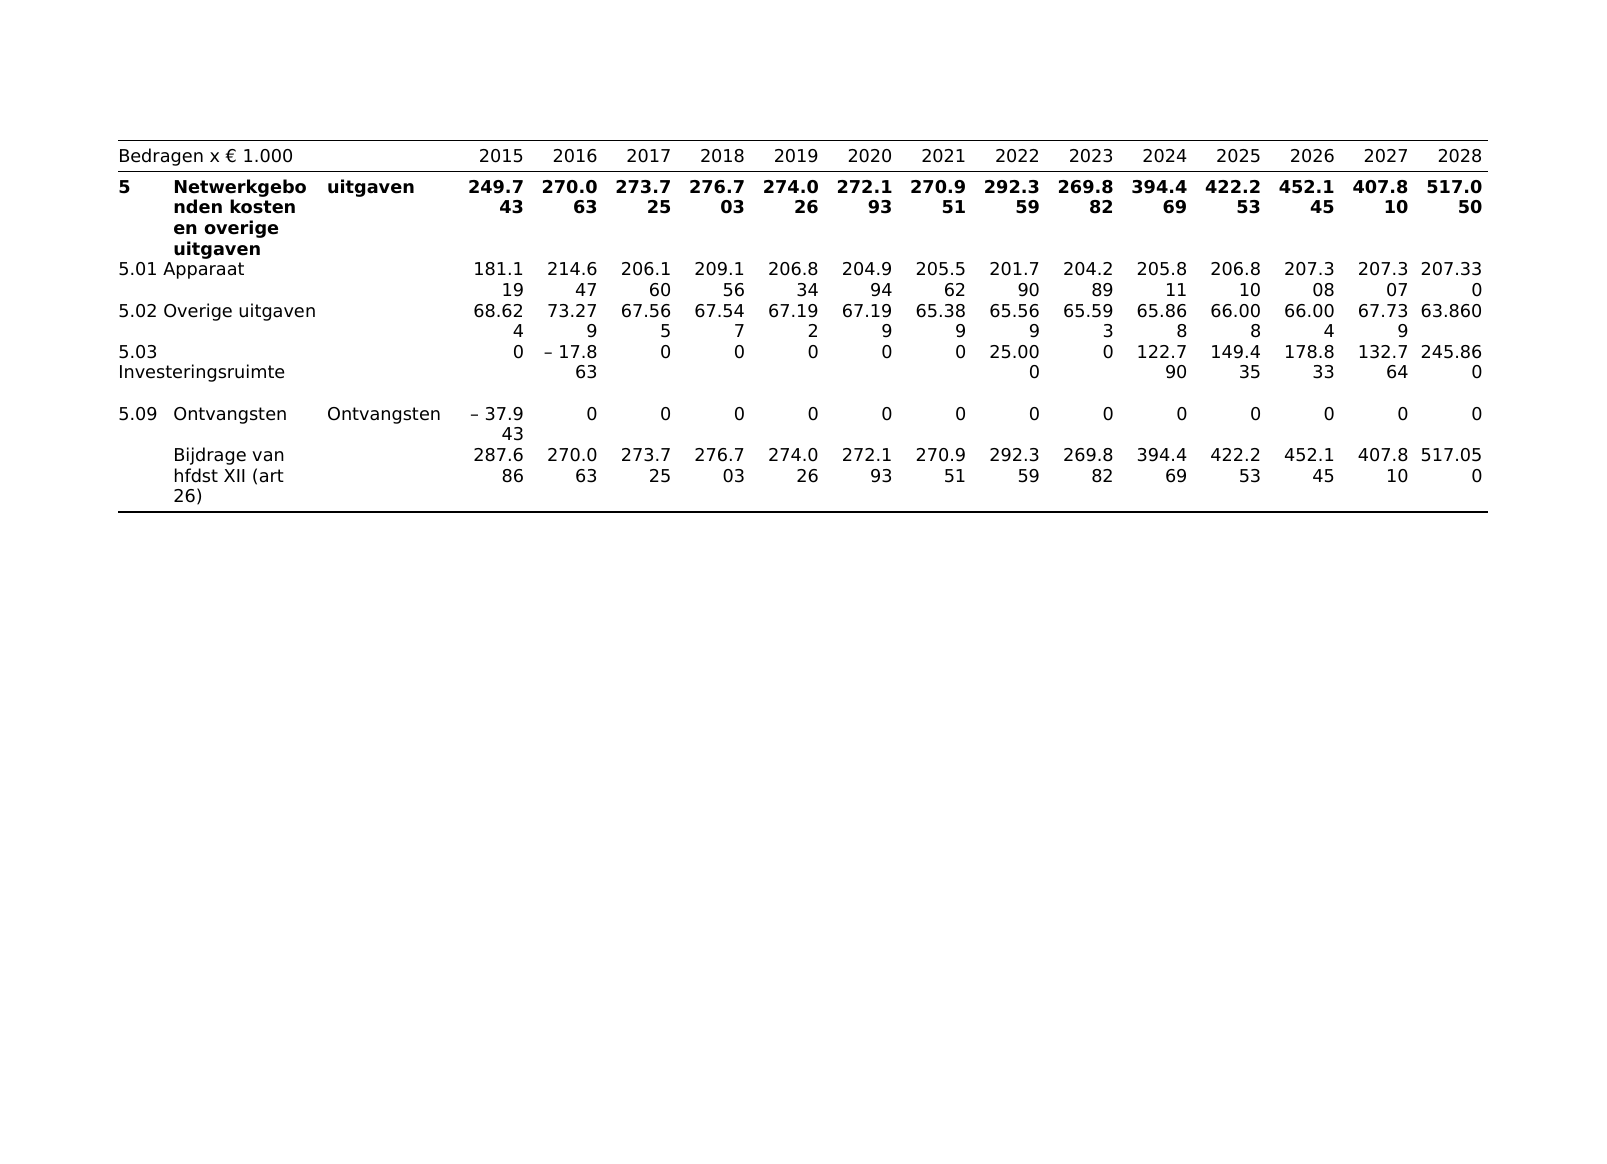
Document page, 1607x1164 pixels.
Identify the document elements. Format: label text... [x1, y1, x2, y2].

table_cell [1414, 383, 1488, 404]
table_cell 276.703 [677, 172, 751, 259]
table_cell [456, 383, 530, 404]
table_cell Ontvangsten [167, 404, 321, 445]
table_cell 270.063 [530, 445, 603, 511]
table_cell 0 [825, 404, 898, 445]
table_cell 0 [898, 342, 972, 383]
table_cell 0 [456, 342, 530, 383]
table_cell 209.156 [677, 259, 751, 301]
table_cell 67.199 [825, 301, 898, 342]
table_cell 270.951 [898, 445, 972, 511]
table_cell 67.565 [603, 301, 677, 342]
table_cell 149.435 [1193, 342, 1267, 383]
table_cell 274.026 [751, 172, 824, 259]
table_cell – 17.863 [530, 342, 603, 383]
table_cell 206.834 [751, 259, 824, 301]
table_header 2015 [456, 141, 530, 171]
table_cell [321, 342, 456, 383]
table_cell 270.063 [530, 172, 603, 259]
table_cell 274.026 [751, 445, 824, 511]
table_cell uitgaven [321, 172, 456, 259]
table_header 2020 [825, 141, 898, 171]
table_header [321, 141, 456, 171]
table_cell 207.308 [1267, 259, 1340, 301]
table_header 2017 [603, 141, 677, 171]
table_cell 207.330 [1414, 259, 1488, 301]
table_cell 407.810 [1340, 445, 1414, 511]
table_cell [1119, 383, 1193, 404]
table_cell Bijdrage van hfdst XII (art 26) [167, 445, 321, 511]
table_cell 0 [751, 404, 824, 445]
table_header 2018 [677, 141, 751, 171]
table_cell 0 [1046, 404, 1119, 445]
table_cell [118, 445, 167, 511]
table_header 2028 [1414, 141, 1488, 171]
table_cell 5.03 Investeringsruimte [118, 342, 321, 383]
table_cell 201.790 [972, 259, 1046, 301]
table_cell 66.008 [1193, 301, 1267, 342]
table_cell 394.469 [1119, 172, 1193, 259]
table_cell 0 [972, 404, 1046, 445]
table_cell 452.145 [1267, 445, 1340, 511]
table_cell 245.860 [1414, 342, 1488, 383]
table_cell 517.050 [1414, 172, 1488, 259]
table_cell 67.739 [1340, 301, 1414, 342]
table_cell 422.253 [1193, 172, 1267, 259]
table_header 2016 [530, 141, 603, 171]
table_cell 0 [677, 404, 751, 445]
table_cell 0 [751, 342, 824, 383]
table_cell 68.624 [456, 301, 530, 342]
table_cell 287.686 [456, 445, 530, 511]
table_cell [321, 383, 456, 404]
table_header 2022 [972, 141, 1046, 171]
table_cell 0 [1340, 404, 1414, 445]
table_cell 273.725 [603, 445, 677, 511]
table_cell [898, 383, 972, 404]
table_cell [1267, 383, 1340, 404]
table_cell 270.951 [898, 172, 972, 259]
table_cell [1193, 383, 1267, 404]
table_cell 132.764 [1340, 342, 1414, 383]
table_cell 0 [898, 404, 972, 445]
table_cell 273.725 [603, 172, 677, 259]
table_cell [1046, 383, 1119, 404]
table_cell 292.359 [972, 172, 1046, 259]
table_cell 206.160 [603, 259, 677, 301]
table_cell 0 [1193, 404, 1267, 445]
table_cell 269.882 [1046, 172, 1119, 259]
table_header 2021 [898, 141, 972, 171]
table_cell 66.004 [1267, 301, 1340, 342]
table_cell [321, 259, 456, 301]
table_cell 0 [603, 404, 677, 445]
table_cell 422.253 [1193, 445, 1267, 511]
table_header 2024 [1119, 141, 1193, 171]
table_cell 269.882 [1046, 445, 1119, 511]
table_cell 0 [825, 342, 898, 383]
table_cell 0 [1119, 404, 1193, 445]
table_cell [1340, 383, 1414, 404]
table_cell 25.000 [972, 342, 1046, 383]
table_header Bedragen x € 1.000 [118, 141, 321, 171]
table_cell [321, 301, 456, 342]
table_cell [677, 383, 751, 404]
table_cell [167, 383, 321, 404]
table_cell 0 [603, 342, 677, 383]
table_cell [972, 383, 1046, 404]
table_cell 0 [1267, 404, 1340, 445]
table_cell 214.647 [530, 259, 603, 301]
table_cell 65.569 [972, 301, 1046, 342]
table_cell 5.09 [118, 404, 167, 445]
table_cell 5.01 Apparaat [118, 259, 321, 301]
table_header 2027 [1340, 141, 1414, 171]
table_cell 122.790 [1119, 342, 1193, 383]
table_cell 178.833 [1267, 342, 1340, 383]
table_cell [603, 383, 677, 404]
table_cell [530, 383, 603, 404]
table_cell 73.279 [530, 301, 603, 342]
table_cell 276.703 [677, 445, 751, 511]
table_cell 5.02 Overige uitgaven [118, 301, 321, 342]
table_cell 407.810 [1340, 172, 1414, 259]
table_header 2025 [1193, 141, 1267, 171]
table_cell 0 [677, 342, 751, 383]
table_cell [825, 383, 898, 404]
table_cell 204.994 [825, 259, 898, 301]
table_cell 272.193 [825, 172, 898, 259]
table_cell 0 [1414, 404, 1488, 445]
table_cell – 37.943 [456, 404, 530, 445]
table_cell 517.050 [1414, 445, 1488, 511]
table_cell 181.119 [456, 259, 530, 301]
table_cell 5 [118, 172, 167, 259]
table_cell 452.145 [1267, 172, 1340, 259]
table_cell [321, 445, 456, 511]
table_cell [751, 383, 824, 404]
table_cell Netwerkgebonden kosten en overige uitgaven [167, 172, 321, 259]
table_header 2026 [1267, 141, 1340, 171]
table_cell 65.389 [898, 301, 972, 342]
table_cell 206.810 [1193, 259, 1267, 301]
table_cell 0 [530, 404, 603, 445]
table_header 2019 [751, 141, 824, 171]
table_cell 205.811 [1119, 259, 1193, 301]
table_cell 207.307 [1340, 259, 1414, 301]
table_cell [118, 383, 167, 404]
table_cell 63.860 [1414, 301, 1488, 342]
table_cell 205.562 [898, 259, 972, 301]
table_cell Ontvangsten [321, 404, 456, 445]
table_cell 67.547 [677, 301, 751, 342]
table_cell 65.868 [1119, 301, 1193, 342]
table_cell 394.469 [1119, 445, 1193, 511]
table_cell 272.193 [825, 445, 898, 511]
table_cell 292.359 [972, 445, 1046, 511]
table_header 2023 [1046, 141, 1119, 171]
table_cell 249.743 [456, 172, 530, 259]
table_cell 0 [1046, 342, 1119, 383]
table_cell 204.289 [1046, 259, 1119, 301]
table_cell 65.593 [1046, 301, 1119, 342]
table_cell 67.192 [751, 301, 824, 342]
